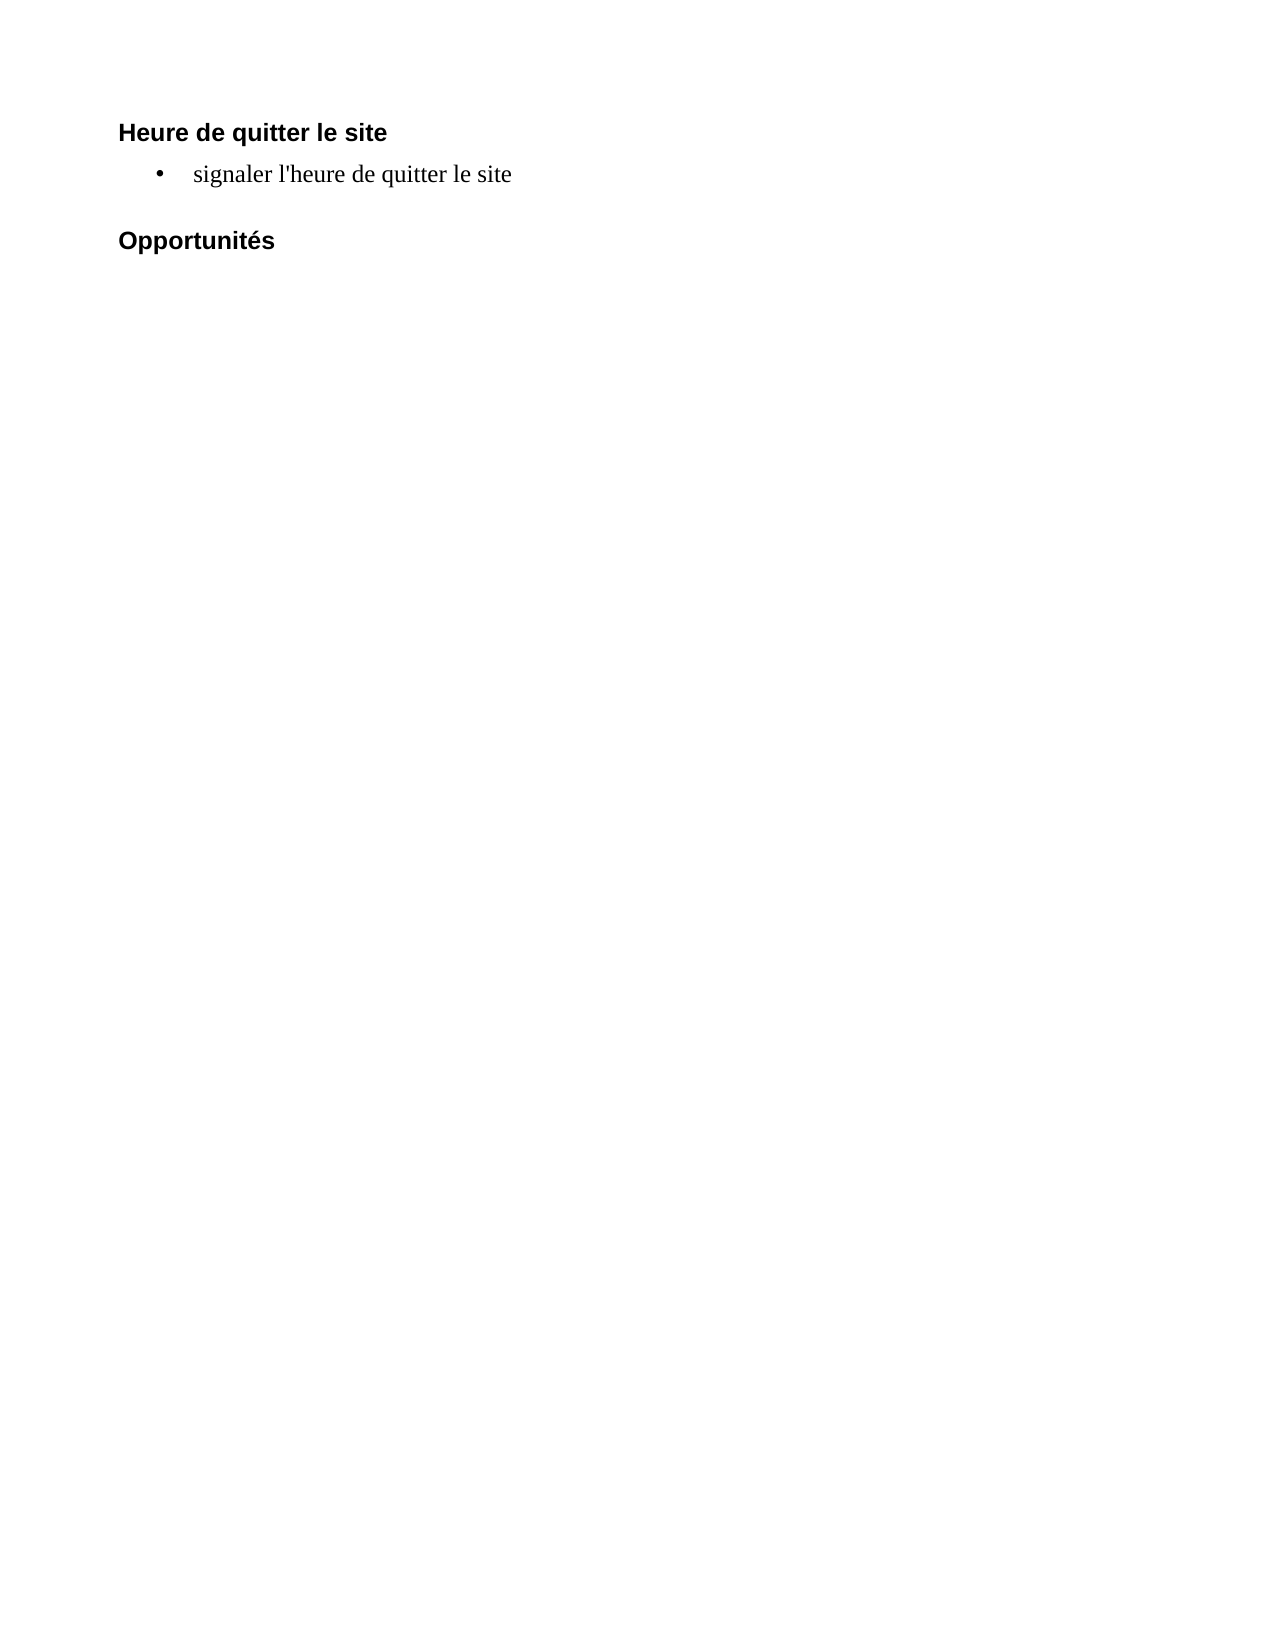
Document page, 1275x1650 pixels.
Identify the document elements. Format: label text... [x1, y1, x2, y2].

subtitle Opportunités [118, 226, 1157, 254]
subtitle Heure de quitter le site [118, 118, 1157, 147]
list signaler l'heure de quitter le site [156, 159, 1157, 188]
